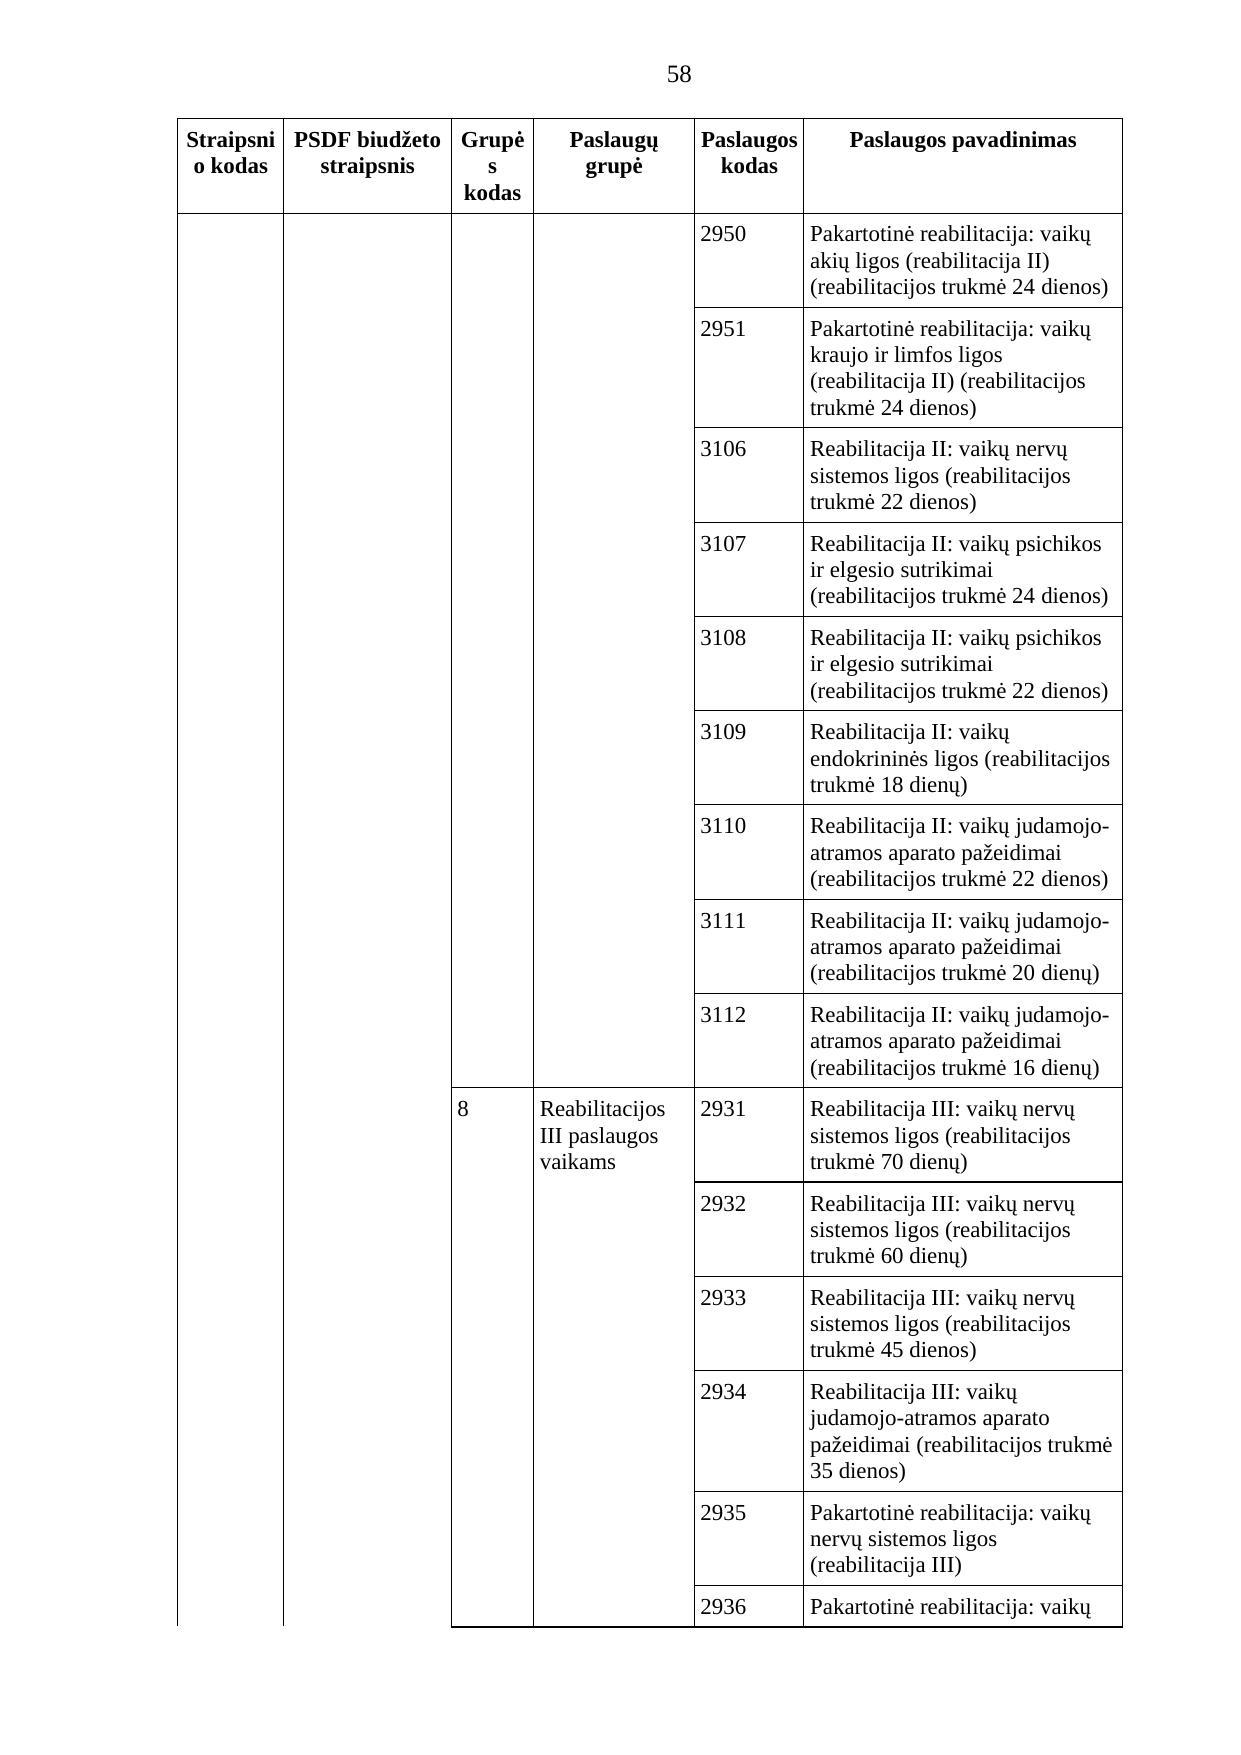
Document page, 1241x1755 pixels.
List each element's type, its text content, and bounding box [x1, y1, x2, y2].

table_cell Reabilitacijos III paslaugos vaikams [534, 1088, 694, 1181]
table_cell 3108 [695, 617, 803, 710]
table_cell Reabilitacija III: vaikų nervų sistemos ligos (reabilitacijos trukmė 45 dienos) [804, 1277, 1122, 1370]
table_cell Reabilitacija III: vaikų nervų sistemos ligos (reabilitacijos trukmė 70 dienų) [804, 1088, 1122, 1181]
table_cell 2932 [695, 1183, 803, 1276]
table_cell [284, 1181, 451, 1276]
table_cell [178, 307, 283, 427]
table_cell [284, 804, 451, 899]
table_cell [284, 616, 451, 710]
table_cell [452, 1276, 533, 1370]
table_cell [452, 899, 533, 993]
table_cell 3109 [695, 711, 803, 804]
table_cell [452, 427, 533, 522]
table_cell [452, 1181, 533, 1276]
table_cell [284, 1370, 451, 1491]
table_cell [534, 710, 694, 804]
table_cell [452, 1491, 533, 1585]
table_cell 3106 [695, 428, 803, 522]
table_cell [284, 1585, 451, 1626]
table_header Paslaugos kodas [695, 119, 803, 212]
table_cell [452, 522, 533, 616]
table_cell [534, 1181, 694, 1276]
table_cell Reabilitacija II: vaikų psichikos ir elgesio sutrikimai (reabilitacijos trukmė 22 dienos) [804, 617, 1122, 710]
table_cell [284, 899, 451, 993]
table_cell [178, 1276, 283, 1370]
table_cell 2950 [695, 214, 803, 307]
table_cell 2935 [695, 1492, 803, 1585]
table_cell [534, 616, 694, 710]
table_cell [534, 427, 694, 522]
table_cell [534, 804, 694, 899]
table_cell [284, 1087, 451, 1181]
table_cell [452, 993, 533, 1087]
table_cell [452, 1585, 533, 1626]
table_header Grupės kodas [452, 119, 533, 212]
table_cell 2931 [695, 1088, 803, 1181]
table_cell [178, 710, 283, 804]
table_cell 2936 [695, 1586, 803, 1626]
table_cell 3112 [695, 994, 803, 1087]
table_cell Pakartotinė reabilitacija: vaikų [804, 1586, 1122, 1626]
table_header Straipsnio kodas [178, 119, 283, 212]
table_cell [178, 522, 283, 616]
table_cell Reabilitacija II: vaikų judamojo-atramos aparato pažeidimai (reabilitacijos trukmė 16 dienų) [804, 994, 1122, 1087]
table_cell [284, 214, 451, 307]
table_cell [452, 307, 533, 427]
table_cell [178, 993, 283, 1087]
table_cell [534, 993, 694, 1087]
table_cell [534, 214, 694, 307]
table_cell [284, 307, 451, 427]
table_cell Reabilitacija II: vaikų endokrininės ligos (reabilitacijos trukmė 18 dienų) [804, 711, 1122, 804]
table_cell [178, 616, 283, 710]
table_cell [178, 214, 283, 307]
table_cell 3110 [695, 805, 803, 899]
table_cell Reabilitacija III: vaikų nervų sistemos ligos (reabilitacijos trukmė 60 dienų) [804, 1183, 1122, 1276]
table_cell [284, 1276, 451, 1370]
table_cell [452, 616, 533, 710]
table_cell [534, 899, 694, 993]
table_cell 3107 [695, 523, 803, 616]
table_cell Reabilitacija II: vaikų nervų sistemos ligos (reabilitacijos trukmė 22 dienos) [804, 428, 1122, 522]
table_cell [452, 710, 533, 804]
table_cell 8 [452, 1088, 533, 1181]
table_cell [284, 710, 451, 804]
table_cell [284, 522, 451, 616]
table_header PSDF biudžeto straipsnis [284, 119, 451, 212]
table_cell Reabilitacija II: vaikų judamojo-atramos aparato pažeidimai (reabilitacijos trukmė 20 dienų) [804, 900, 1122, 993]
table_cell [534, 1585, 694, 1626]
table_cell [534, 1491, 694, 1585]
table_cell 2951 [695, 308, 803, 427]
table_cell Pakartotinė reabilitacija: vaikų akių ligos (reabilitacija II) (reabilitacijos trukmė 24 dienos) [804, 214, 1122, 307]
table_cell [178, 1370, 283, 1491]
table_cell Pakartotinė reabilitacija: vaikų kraujo ir limfos ligos (reabilitacija II) (reabilitacijos trukmė 24 dienos) [804, 308, 1122, 427]
table_header Paslaugų grupė [534, 119, 694, 212]
table_cell [178, 804, 283, 899]
table_cell [534, 307, 694, 427]
table_cell [178, 1585, 283, 1626]
table_cell [284, 427, 451, 522]
table_cell [452, 804, 533, 899]
table_cell [534, 522, 694, 616]
table_header Paslaugos pavadinimas [804, 119, 1122, 212]
table_cell [452, 214, 533, 307]
table_cell 2933 [695, 1277, 803, 1370]
table_cell [178, 899, 283, 993]
table_cell Reabilitacija III: vaikų judamojo-atramos aparato pažeidimai (reabilitacijos trukmė 35 dienos) [804, 1371, 1122, 1491]
table_cell [178, 1491, 283, 1585]
table_cell Pakartotinė reabilitacija: vaikų nervų sistemos ligos (reabilitacija III) [804, 1492, 1122, 1585]
table_cell Reabilitacija II: vaikų judamojo-atramos aparato pažeidimai (reabilitacijos trukmė 22 dienos) [804, 805, 1122, 899]
table_cell 2934 [695, 1371, 803, 1491]
table_cell [178, 1087, 283, 1181]
table_cell [284, 993, 451, 1087]
table_cell [534, 1276, 694, 1370]
table_cell Reabilitacija II: vaikų psichikos ir elgesio sutrikimai (reabilitacijos trukmė 24 dienos) [804, 523, 1122, 616]
table_cell [178, 427, 283, 522]
table_cell [178, 1181, 283, 1276]
table_cell [284, 1491, 451, 1585]
table_cell 3111 [695, 900, 803, 993]
table_cell [452, 1370, 533, 1491]
table_cell [534, 1370, 694, 1491]
